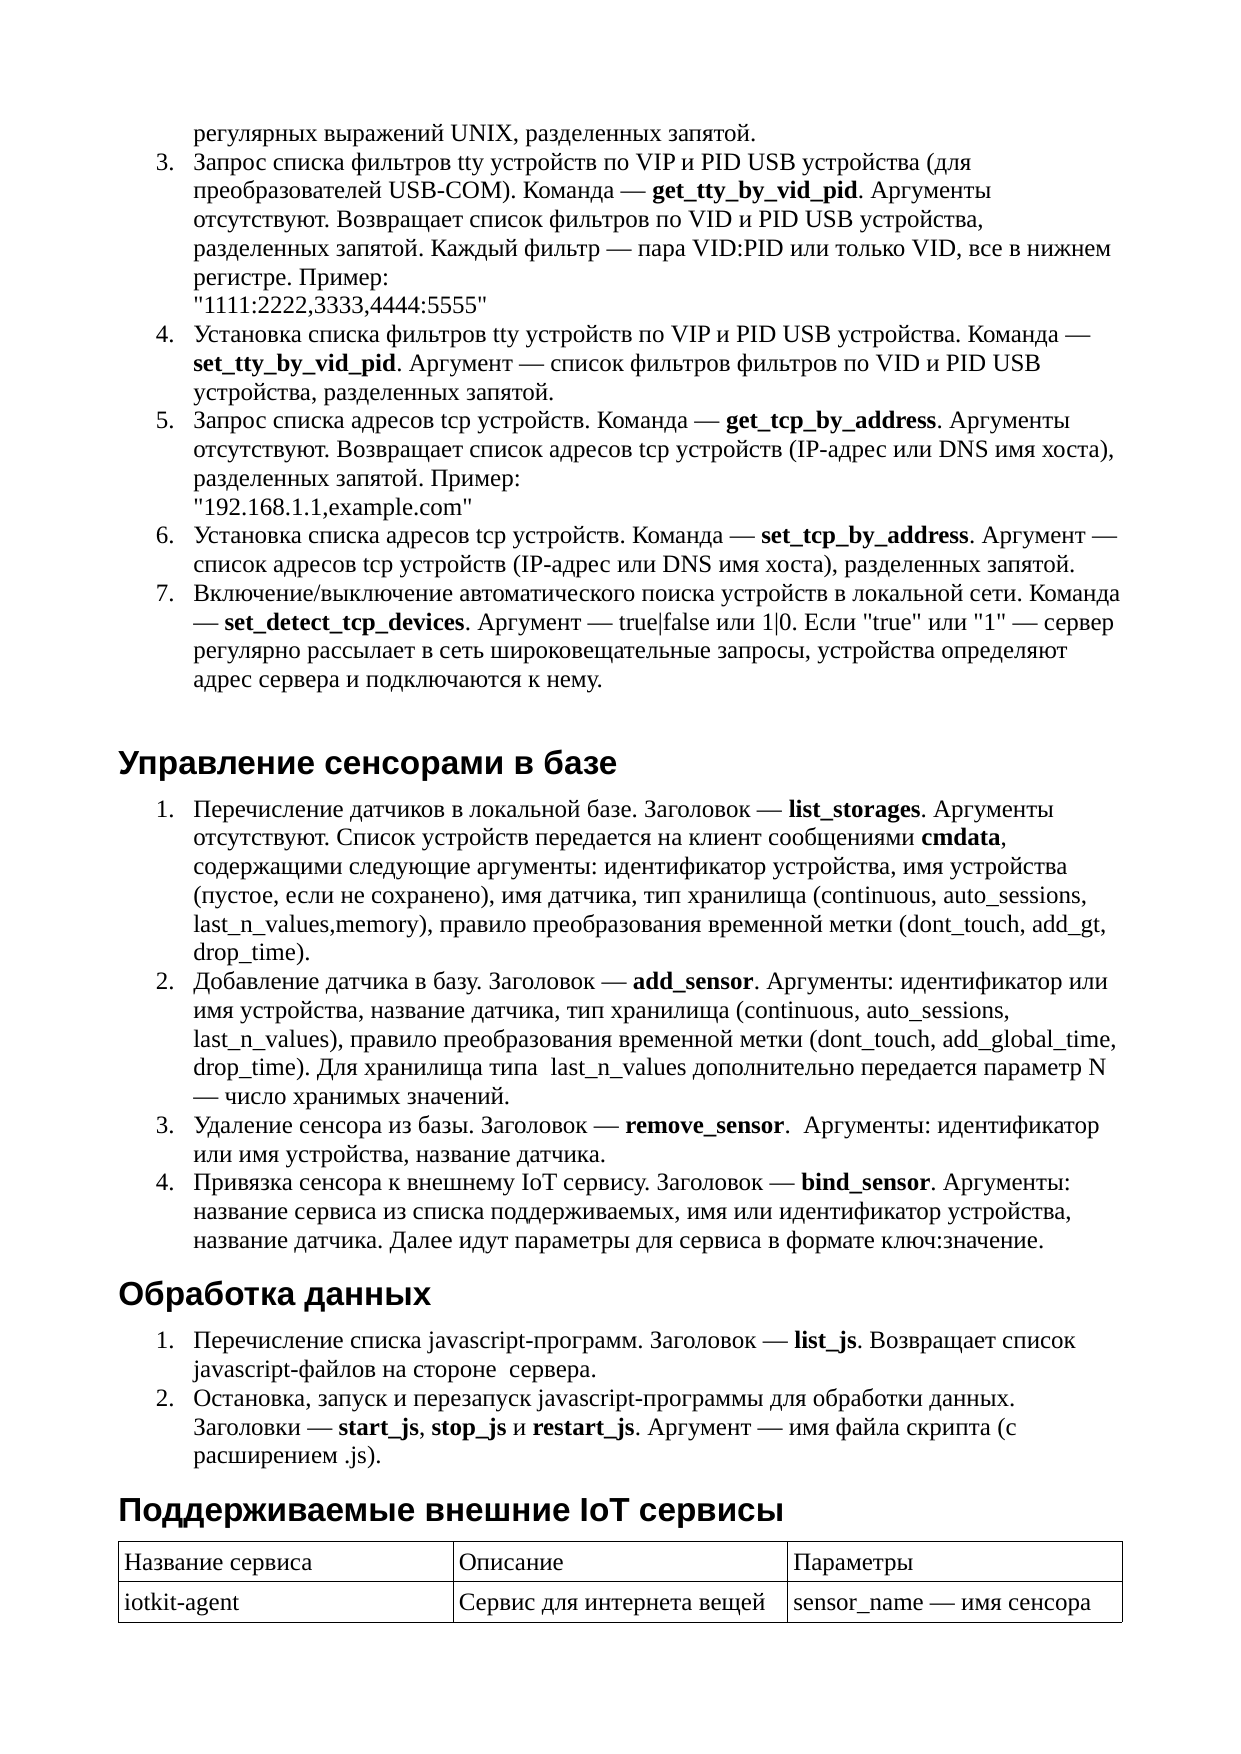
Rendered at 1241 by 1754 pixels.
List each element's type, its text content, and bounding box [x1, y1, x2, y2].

list регулярных выражений UNIX, разделенных запятой. [156, 118, 1122, 147]
table_header Описание [454, 1542, 787, 1581]
list Остановка, запуск и перезапуск javascript-программы для обработки данных. Заголовки — start_js, stop_js и restart_js. Аргумент — имя файла скрипта (с расширением .js). [156, 1383, 1122, 1469]
list Установка списка адресов tcp устройств. Команда — set_tcp_by_address. Аргумент — список адресов tcp устройств (IP-адрес или DNS имя хоста), разделенных запятой. [156, 521, 1122, 578]
list Запрос списка фильтров tty устройств по VIP и PID USB устройства (для преобразователей USB-COM). Команда — get_tty_by_vid_pid. Аргументы отсутствуют. Возвращает список фильтров по VID и PID USB устройства, разделенных запятой. Каждый фильтр — пара VID:PID или только VID, все в нижнем регистре. Пример: "1111:2222,3333,4444:5555" [156, 147, 1122, 319]
subtitle Поддерживаемые внешние IoT сервисы [118, 1490, 1122, 1528]
table_cell sensor_name — имя сенсора [788, 1582, 1122, 1622]
list Перечисление датчиков в локальной базе. Заголовок — list_storages. Аргументы отсутствуют. Список устройств передается на клиент сообщениями cmdata, содержащими следующие аргументы: идентификатор устройства, имя устройства (пустое, если не сохранено), имя датчика, тип хранилища (continuous, auto_sessions, last_n_values,memory), правило преобразования временной метки (dont_touch, add_gt, drop_time). [156, 794, 1122, 966]
table_cell Сервис для интернета вещей [454, 1582, 787, 1622]
table_header Параметры [788, 1542, 1122, 1581]
list Включение/выключение автоматического поиска устройств в локальной сети. Команда — set_detect_tcp_devices. Аргумент — true|false или 1|0. Если "true" или "1" — сервер регулярно рассылает в сеть широковещательные запросы, устройства определяют адрес сервера и подключаются к нему. [156, 578, 1122, 693]
list Добавление датчика в базу. Заголовок — add_sensor. Аргументы: идентификатор или имя устройства, название датчика, тип хранилища (continuous, auto_sessions, last_n_values), правило преобразования временной метки (dont_touch, add_global_time, drop_time). Для хранилища типа last_n_values дополнительно передается параметр N — число хранимых значений. [156, 966, 1122, 1110]
list Установка списка фильтров tty устройств по VIP и PID USB устройства. Команда — set_tty_by_vid_pid. Аргумент — список фильтров фильтров по VID и PID USB устройства, разделенных запятой. [156, 319, 1122, 406]
table_header Название сервиса [119, 1542, 453, 1581]
subtitle Обработка данных [118, 1274, 1122, 1313]
table_cell iotkit-agent [119, 1582, 453, 1622]
list Перечисление списка javascript-программ. Заголовок — list_js. Возвращает список javascript-файлов на стороне сервера. [156, 1325, 1122, 1383]
subtitle Управление сенсорами в базе [118, 743, 1122, 781]
list Удаление сенсора из базы. Заголовок — remove_sensor. Аргументы: идентификатор или имя устройства, название датчика. [156, 1110, 1122, 1167]
list Запрос списка адресов tcp устройств. Команда — get_tcp_by_address. Аргументы отсутствуют. Возвращает список адресов tcp устройств (IP-адрес или DNS имя хоста), разделенных запятой. Пример: "192.168.1.1,example.com" [156, 406, 1122, 521]
list Привязка сенсора к внешнему IoT сервису. Заголовок — bind_sensor. Аргументы: название сервиса из списка поддерживаемых, имя или идентификатор устройства, название датчика. Далее идут параметры для сервиса в формате ключ:значение. [156, 1167, 1122, 1254]
